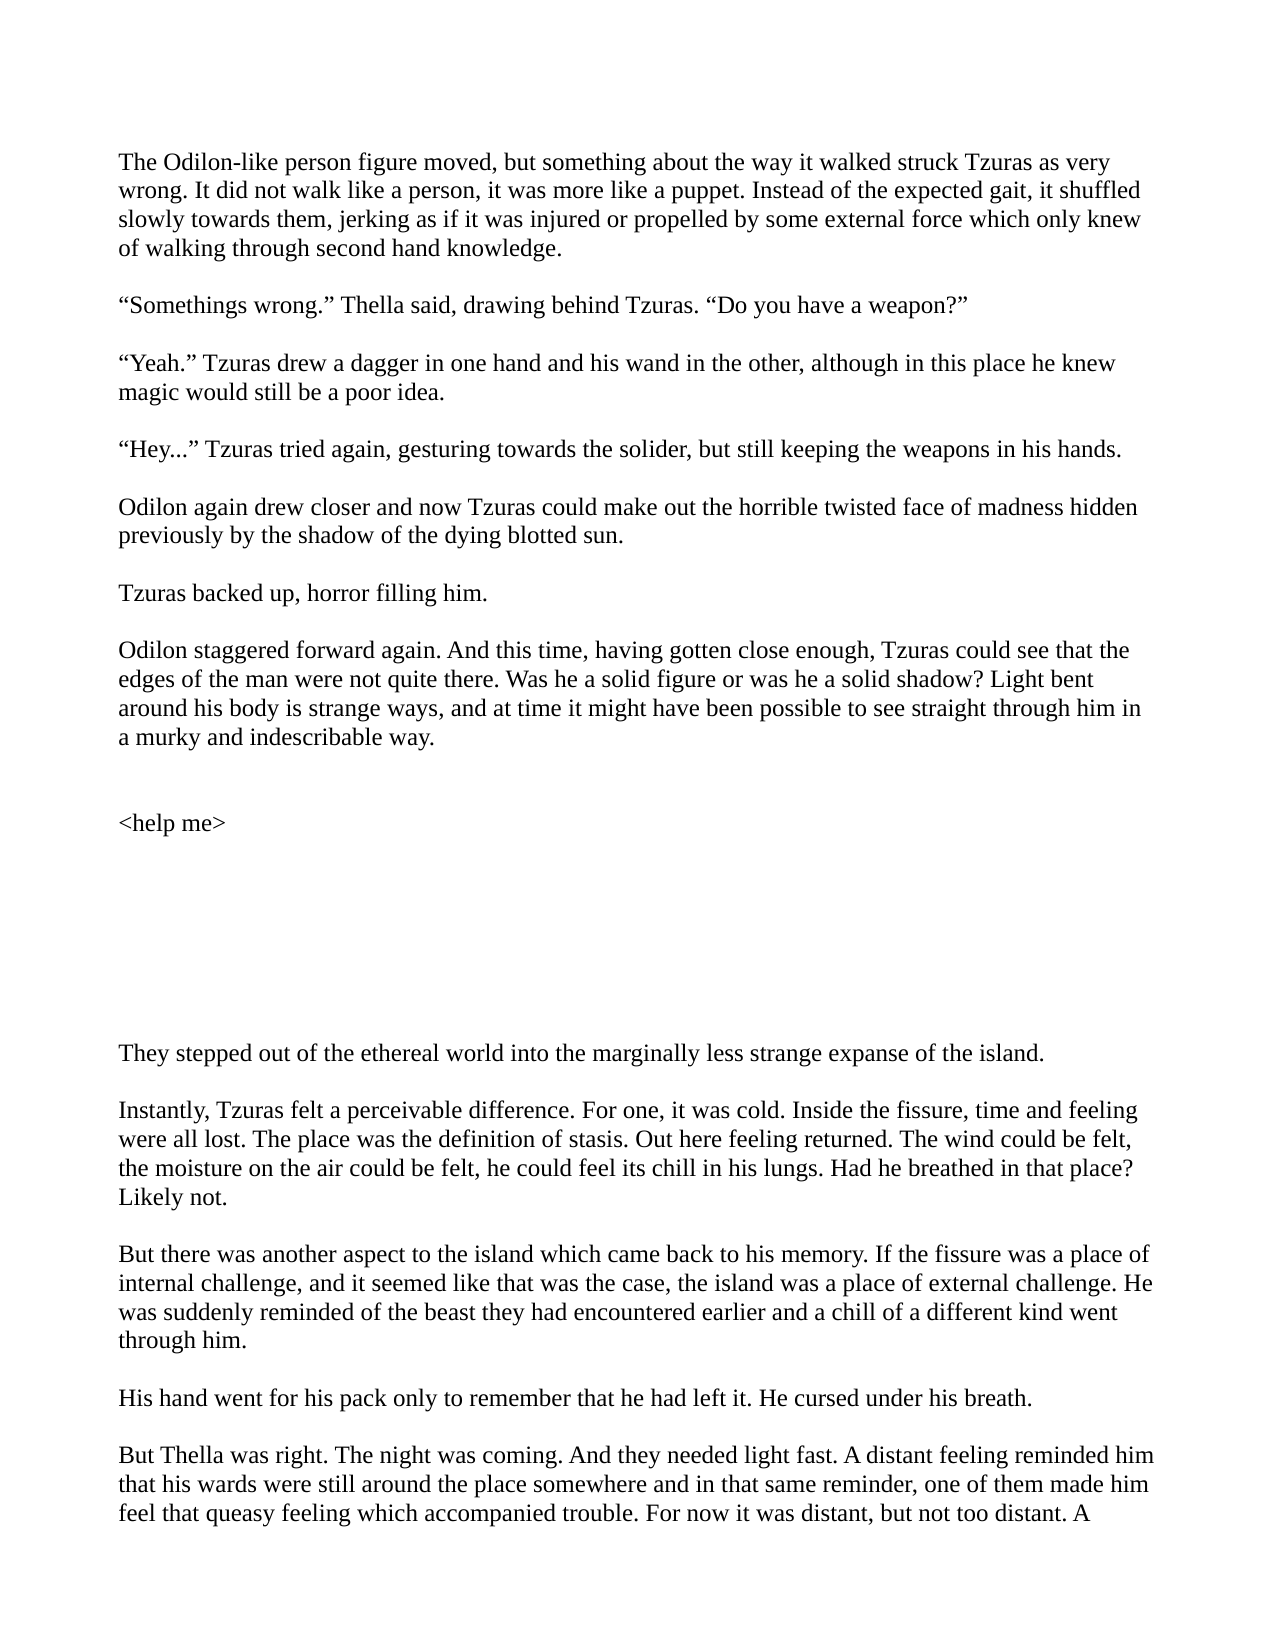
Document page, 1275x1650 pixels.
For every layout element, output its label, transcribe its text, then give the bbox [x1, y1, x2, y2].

text <help me> [118, 808, 1157, 837]
text Tzuras backed up, horror filling him. [118, 578, 1157, 607]
text But there was another aspect to the island which came back to his memory. If the fissure was a place of internal challenge, and it seemed like that was the case, the island was a place of external challenge. He was suddenly reminded of the beast they had encountered earlier and a chill of a different kind went through him. [118, 1239, 1157, 1354]
text “Hey...” Tzuras tried again, gesturing towards the solider, but still keeping the weapons in his hands. [118, 434, 1157, 463]
text The Odilon-like person figure moved, but something about the way it walked struck Tzuras as very wrong. It did not walk like a person, it was more like a puppet. Instead of the expected gait, it shuffled slowly towards them, jerking as if it was injured or propelled by some external force which only knew of walking through second hand knowledge. [118, 147, 1157, 262]
text But Thella was right. The night was coming. And they needed light fast. A distant feeling reminded him that his wards were still around the place somewhere and in that same reminder, one of them made him feel that queasy feeling which accompanied trouble. For now it was distant, but not too distant. A [118, 1441, 1157, 1527]
text “Somethings wrong.” Thella said, drawing behind Tzuras. “Do you have a weapon?” [118, 291, 1157, 319]
text “Yeah.” Tzuras drew a dagger in one hand and his wand in the other, although in this place he knew magic would still be a poor idea. [118, 348, 1157, 406]
text Odilon staggered forward again. And this time, having gotten close enough, Tzuras could see that the edges of the man were not quite there. Was he a solid figure or was he a solid shadow? Light bent around his body is strange ways, and at time it might have been possible to see straight through him in a murky and indescribable way. [118, 636, 1157, 751]
text His hand went for his pack only to remember that he had left it. He cursed under his breath. [118, 1383, 1157, 1412]
text Instantly, Tzuras felt a perceivable difference. For one, it was cold. Inside the fissure, time and feeling were all lost. The place was the definition of stasis. Out here feeling returned. The wind could be felt, the moisture on the air could be felt, he could feel its chill in his lungs. Had he breathed in that place? Likely not. [118, 1096, 1157, 1211]
text Odilon again drew closer and now Tzuras could make out the horrible twisted face of madness hidden previously by the shadow of the dying blotted sun. [118, 492, 1157, 549]
text They stepped out of the ethereal world into the marginally less strange expanse of the island. [118, 1038, 1157, 1067]
